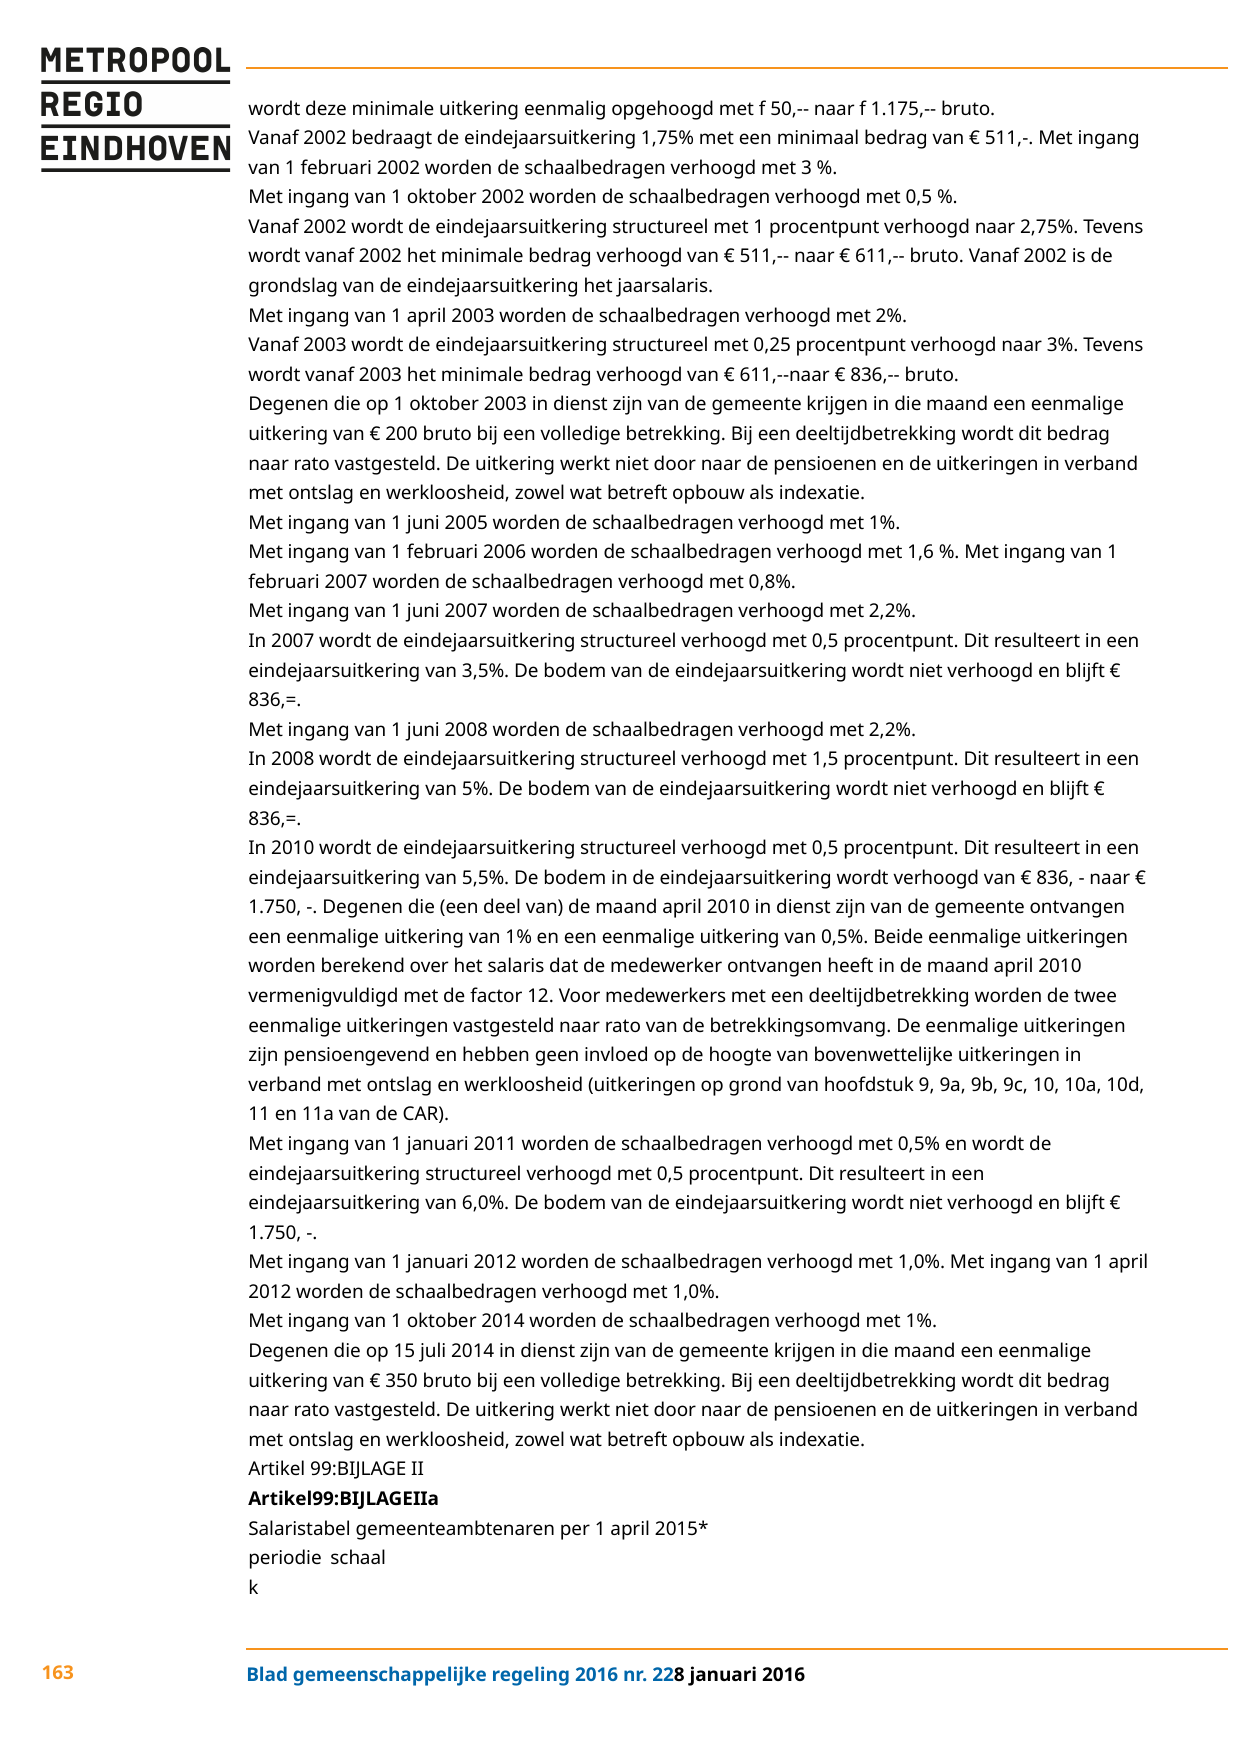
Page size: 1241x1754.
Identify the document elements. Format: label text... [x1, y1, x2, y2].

table_header periodiek [248, 1545, 330, 1600]
text Degenen die op 15 juli 2014 in dienst zijn van de gemeente krijgen in die maand een eenmalige uitkering van € 350 bruto bij een volledige betrekking. Bij een deeltijdbetrekking wordt dit bedrag naar rato vastgesteld. De uitkering werkt niet door naar de pensioenen en de uitkeringen in verband met ontslag en werkloosheid, zowel wat betreft opbouw als indexatie. [248, 1337, 1152, 1452]
text Vanaf 2002 wordt de eindejaarsuitkering structureel met 1 procentpunt verhoogd naar 2,75%. Tevens wordt vanaf 2002 het minimale bedrag verhoogd van € 511,-- naar € 611,-- bruto. Vanaf 2002 is de grondslag van de eindejaarsuitkering het jaarsalaris. [248, 213, 1152, 298]
text Met ingang van 1 oktober 2002 worden de schaalbedragen verhoogd met 0,5 %. [248, 183, 1152, 209]
text Degenen die op 1 oktober 2003 in dienst zijn van de gemeente krijgen in die maand een eenmalige uitkering van € 200 bruto bij een volledige betrekking. Bij een deeltijdbetrekking wordt dit bedrag naar rato vastgesteld. De uitkering werkt niet door naar de pensioenen en de uitkeringen in verband met ontslag en werkloosheid, zowel wat betreft opbouw als indexatie. [248, 391, 1152, 505]
text Vanaf 2003 wordt de eindejaarsuitkering structureel met 0,25 procentpunt verhoogd naar 3%. Tevens wordt vanaf 2003 het minimale bedrag verhoogd van € 611,--naar € 836,-- bruto. [248, 331, 1152, 387]
text Met ingang van 1 juni 2007 worden de schaalbedragen verhoogd met 2,2%. [248, 598, 1152, 623]
text In 2010 wordt de eindejaarsuitkering structureel verhoogd met 0,5 procentpunt. Dit resulteert in een eindejaarsuitkering van 5,5%. De bodem in de eindejaarsuitkering wordt verhoogd van € 836, - naar € 1.750, -. Degenen die (een deel van) de maand april 2010 in dienst zijn van de gemeente ontvangen een eenmalige uitkering van 1% en een eenmalige uitkering van 0,5%. Beide eenmalige uitkeringen worden berekend over het salaris dat de medewerker ontvangen heeft in de maand april 2010 vermenigvuldigd met de factor 12. Voor medewerkers met een deeltijdbetrekking worden de twee eenmalige uitkeringen vastgesteld naar rato van de betrekkingsomvang. De eenmalige uitkeringen zijn pensioengevend en hebben geen invloed op de hoogte van bovenwettelijke uitkeringen in verband met ontslag en werkloosheid (uitkeringen op grond van hoofdstuk 9, 9a, 9b, 9c, 10, 10a, 10d, 11 en 11a van de CAR). [248, 834, 1152, 1126]
picture [41, 47, 231, 172]
text wordt deze minimale uitkering eenmalig opgehoogd met f 50,-- naar f 1.175,-- bruto. [248, 95, 1152, 121]
text Met ingang van 1 februari 2006 worden de schaalbedragen verhoogd met 1,6 %. Met ingang van 1 februari 2007 worden de schaalbedragen verhoogd met 0,8%. [248, 538, 1152, 594]
text Artikel 99:BIJLAGE II [248, 1456, 1152, 1481]
text Met ingang van 1 juni 2005 worden de schaalbedragen verhoogd met 1%. [248, 509, 1152, 535]
text Vanaf 2002 bedraagt de eindejaarsuitkering 1,75% met een minimaal bedrag van € 511,-. Met ingang van 1 februari 2002 worden de schaalbedragen verhoogd met 3 %. [248, 124, 1152, 180]
text Met ingang van 1 juni 2008 worden de schaalbedragen verhoogd met 2,2%. [248, 716, 1152, 742]
table_header schaal [330, 1545, 1152, 1600]
text Met ingang van 1 januari 2011 worden de schaalbedragen verhoogd met 0,5% en wordt de eindejaarsuitkering structureel verhoogd met 0,5 procentpunt. Dit resulteert in een eindejaarsuitkering van 6,0%. De bodem van de eindejaarsuitkering wordt niet verhoogd en blijft € 1.750, -. [248, 1130, 1152, 1245]
text Met ingang van 1 oktober 2014 worden de schaalbedragen verhoogd met 1%. [248, 1308, 1152, 1333]
text Met ingang van 1 januari 2012 worden de schaalbedragen verhoogd met 1,0%. Met ingang van 1 april 2012 worden de schaalbedragen verhoogd met 1,0%. [248, 1248, 1152, 1304]
text Met ingang van 1 april 2003 worden de schaalbedragen verhoogd met 2%. [248, 302, 1152, 328]
text Salaristabel gemeenteambtenaren per 1 april 2015* [248, 1515, 1152, 1541]
text Artikel99:BIJLAGEIIa [248, 1485, 1152, 1511]
text In 2008 wordt de eindejaarsuitkering structureel verhoogd met 1,5 procentpunt. Dit resulteert in een eindejaarsuitkering van 5%. De bodem van de eindejaarsuitkering wordt niet verhoogd en blijft € 836,=. [248, 746, 1152, 831]
text In 2007 wordt de eindejaarsuitkering structureel verhoogd met 0,5 procentpunt. Dit resulteert in een eindejaarsuitkering van 3,5%. De bodem van de eindejaarsuitkering wordt niet verhoogd en blijft € 836,=. [248, 627, 1152, 712]
